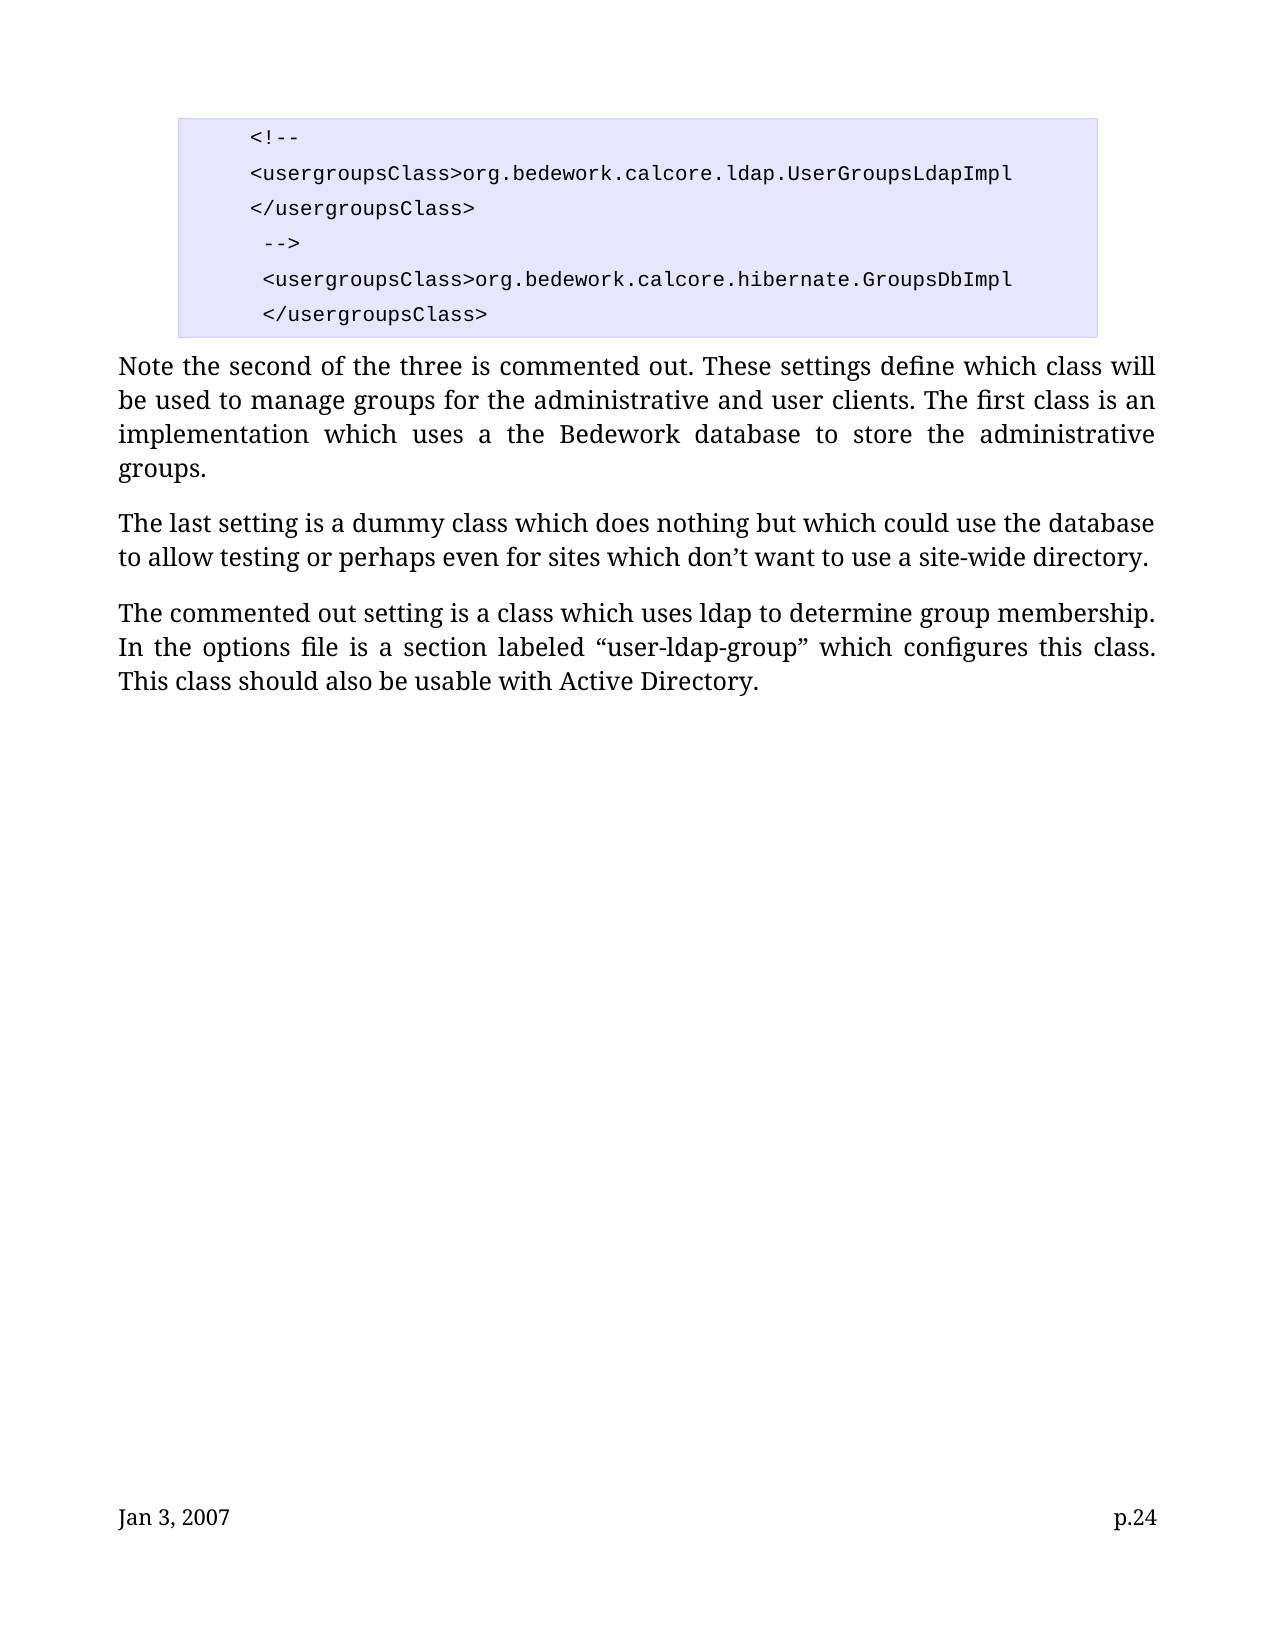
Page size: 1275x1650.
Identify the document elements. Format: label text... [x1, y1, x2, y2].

text <!-- [179, 119, 1097, 151]
text <usergroupsClass>org.bedework.calcore.ldap.UserGroupsLdapImpl [179, 153, 1097, 186]
text </usergroupsClass> [179, 295, 1097, 337]
text <usergroupsClass>org.bedework.calcore.hibernate.GroupsDbImpl [179, 260, 1097, 292]
text </usergroupsClass> [179, 189, 1097, 222]
text The commented out setting is a class which uses ldap to determine group membership. In the options file is a section labeled “user-ldap-group” which configures this class. This class should also be usable with Active Directory. [118, 595, 1157, 697]
text Note the second of the three is commented out. These settings define which class will be used to manage groups for the administrative and user clients. The first class is an implementation which uses a the Bedework database to store the administrative groups. [118, 349, 1157, 485]
text --> [179, 224, 1097, 257]
text The last setting is a dummy class which does nothing but which could use the database to allow testing or perhaps even for sites which don’t want to use a site-wide directory. [118, 506, 1157, 574]
